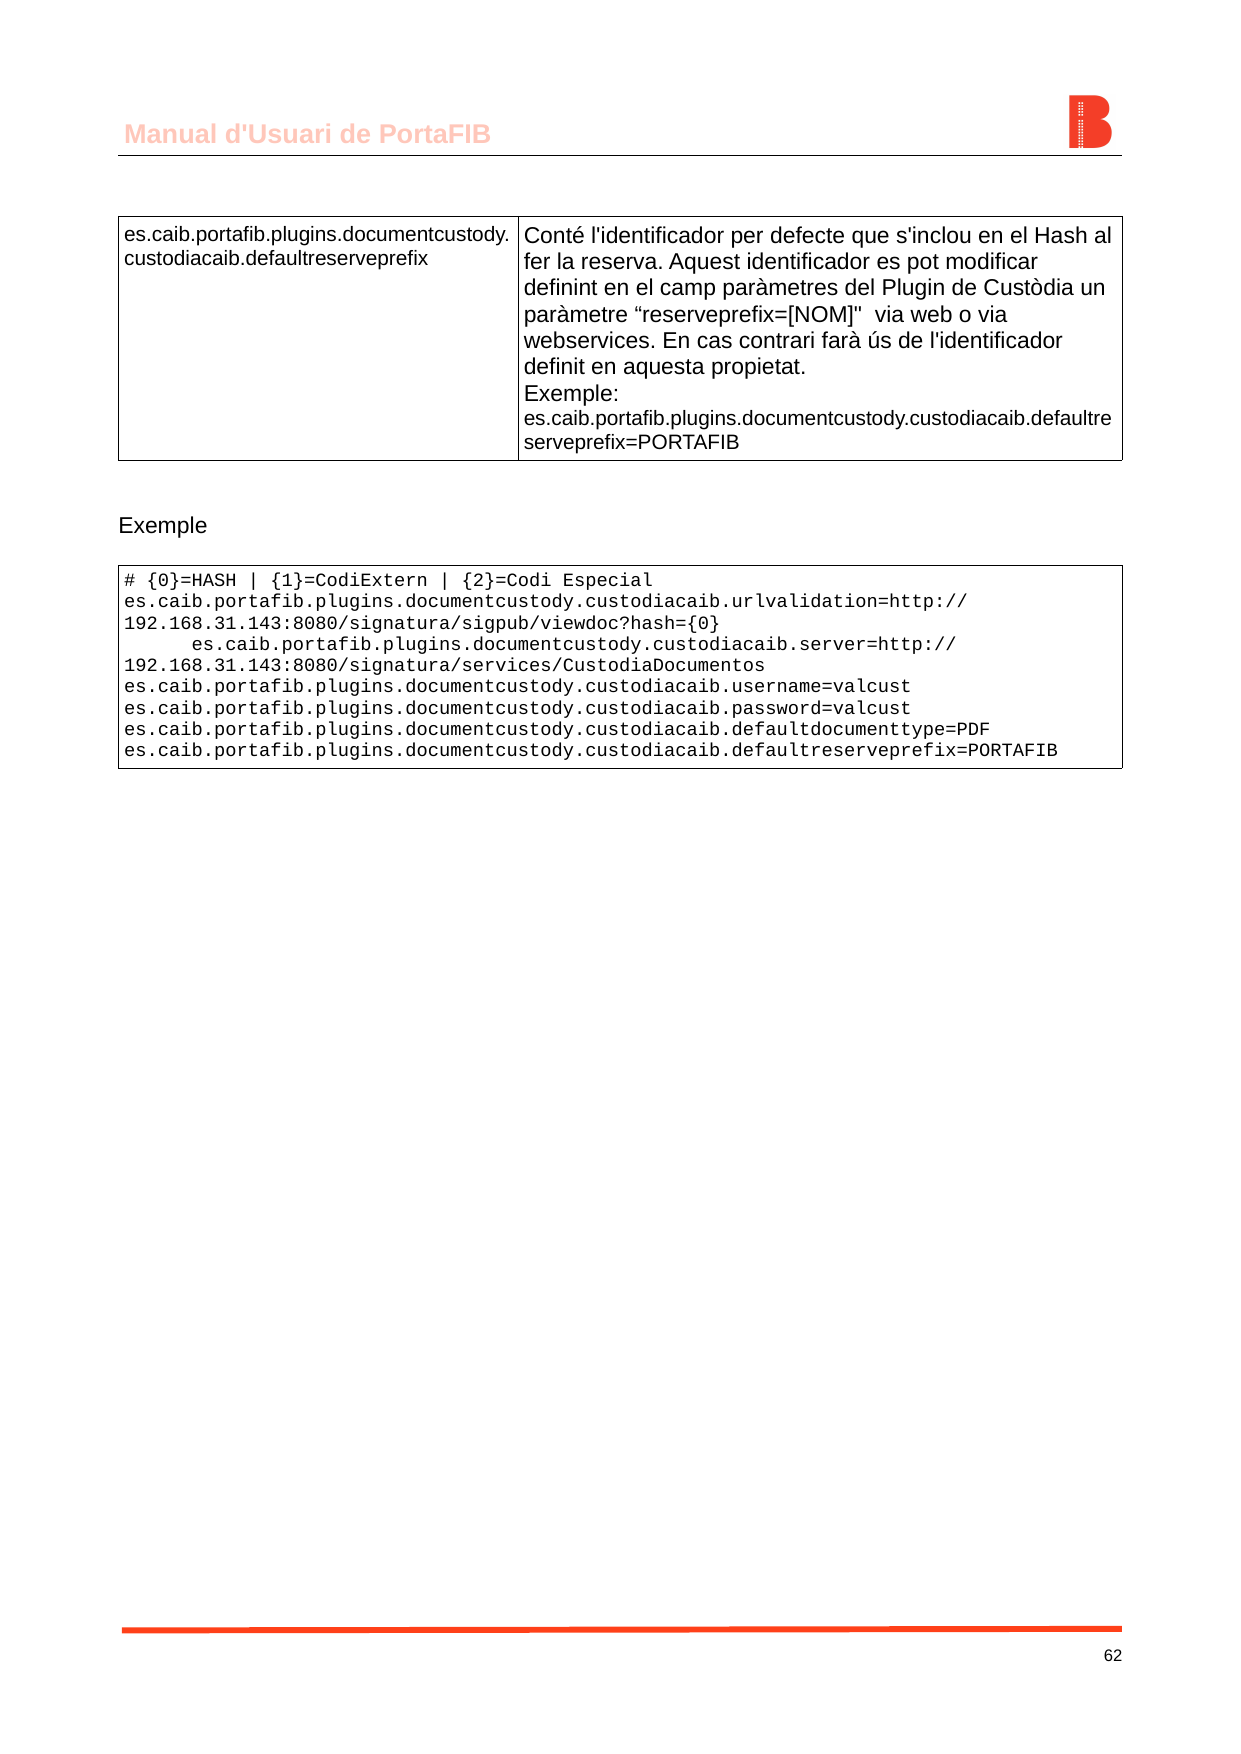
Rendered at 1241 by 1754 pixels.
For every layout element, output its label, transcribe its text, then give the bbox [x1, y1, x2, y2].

text Exemple [118, 512, 1122, 539]
table_cell es.caib.portafib.plugins.documentcustody.custodiacaib.defaultreserveprefix [119, 217, 518, 460]
picture [1063, 94, 1117, 150]
table_header # {0}=HASH | {1}=CodiExtern | {2}=Codi Especial es.caib.portafib.plugins.documentcustody.custodiacaib.urlvalidation=http://192.168.31.143:8080/signatura/sigpub/viewdoc?hash={0} es.caib.portafib.plugins.documentcustody.custodiacaib.server=http://192.168.31.143:8080/signatura/services/CustodiaDocumentos es.caib.portafib.plugins.documentcustody.custodiacaib.username=valcust es.caib.portafib.plugins.documentcustody.custodiacaib.password=valcust es.caib.portafib.plugins.documentcustody.custodiacaib.defaultdocumenttype=PDF es.caib.portafib.plugins.documentcustody.custodiacaib.defaultreserveprefix=PORTAFIB [119, 566, 1122, 768]
table_cell Conté l'identificador per defecte que s'inclou en el Hash al fer la reserva. Aquest identificador es pot modificar definint en el camp paràmetres del Plugin de Custòdia un paràmetre “reserveprefix=[NOM]" via web o via webservices. En cas contrari farà ús de l'identificador definit en aquesta propietat. Exemple: es.caib.portafib.plugins.documentcustody.custodiacaib.defaultreserveprefix=PORTAFIB [519, 217, 1122, 460]
